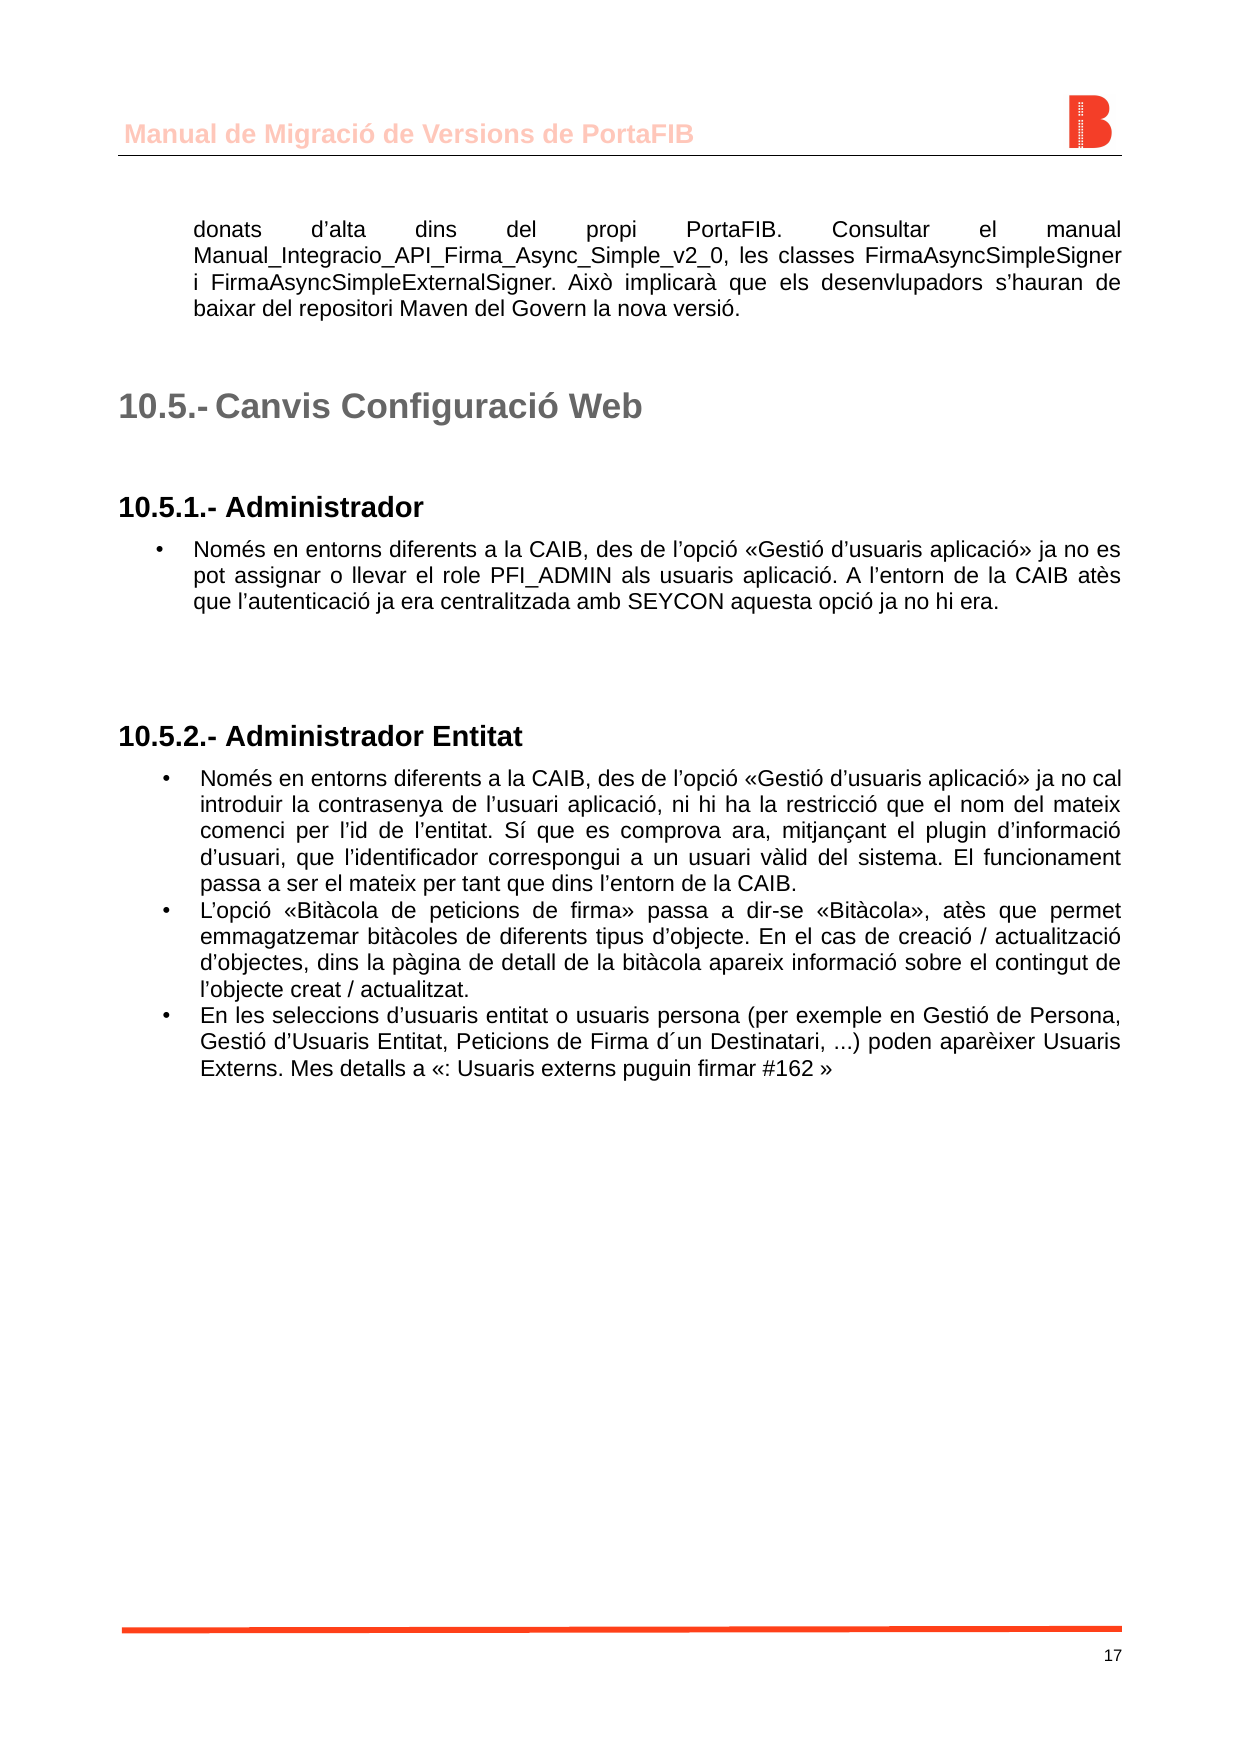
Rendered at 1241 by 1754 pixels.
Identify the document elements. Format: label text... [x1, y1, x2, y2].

list L’opció «Bitàcola de peticions de firma» passa a dir-se «Bitàcola», atès que permet emmagatzemar bitàcoles de diferents tipus d’objecte. En el cas de creació / actualització d’objectes, dins la pàgina de detall de la bitàcola apareix informació sobre el contingut de l’objecte creat / actualitzat. [162, 897, 1122, 1002]
list En les seleccions d’usuaris entitat o usuaris persona (per exemple en Gestió de Persona, Gestió d’Usuaris Entitat, Peticions de Firma d´un Destinatari, ...) poden aparèixer Usuaris Externs. Mes detalls a «: Usuaris externs puguin firmar #162 » [162, 1002, 1122, 1081]
subtitle Canvis Configuració Web [118, 385, 1122, 426]
list Només en entorns diferents a la CAIB, des de l’opció «Gestió d’usuaris aplicació» ja no es pot assignar o llevar el role PFI_ADMIN als usuaris aplicació. A l’entorn de la CAIB atès que l’autenticació ja era centralitzada amb SEYCON aquesta opció ja no hi era. [156, 536, 1122, 615]
picture [1063, 94, 1117, 150]
list Només en entorns diferents a la CAIB, des de l’opció «Gestió d’usuaris aplicació» ja no cal introduir la contrasenya de l’usuari aplicació, ni hi ha la restricció que el nom del mateix comenci per l’id de l’entitat. Sí que es comprova ara, mitjançant el plugin d’informació d’usuari, que l’identificador correspongui a un usuari vàlid del sistema. El funcionament passa a ser el mateix per tant que dins l’entorn de la CAIB. [162, 765, 1122, 897]
subtitle Administrador Entitat [118, 719, 1122, 752]
list donats d’alta dins del propi PortaFIB. Consultar el manual Manual_Integracio_API_Firma_Async_Simple_v2_0, les classes FirmaAsyncSimpleSigner i FirmaAsyncSimpleExternalSigner. Això implicarà que els desenvlupadors s’hauran de baixar del repositori Maven del Govern la nova versió. [156, 216, 1122, 321]
subtitle Administrador [118, 489, 1122, 523]
